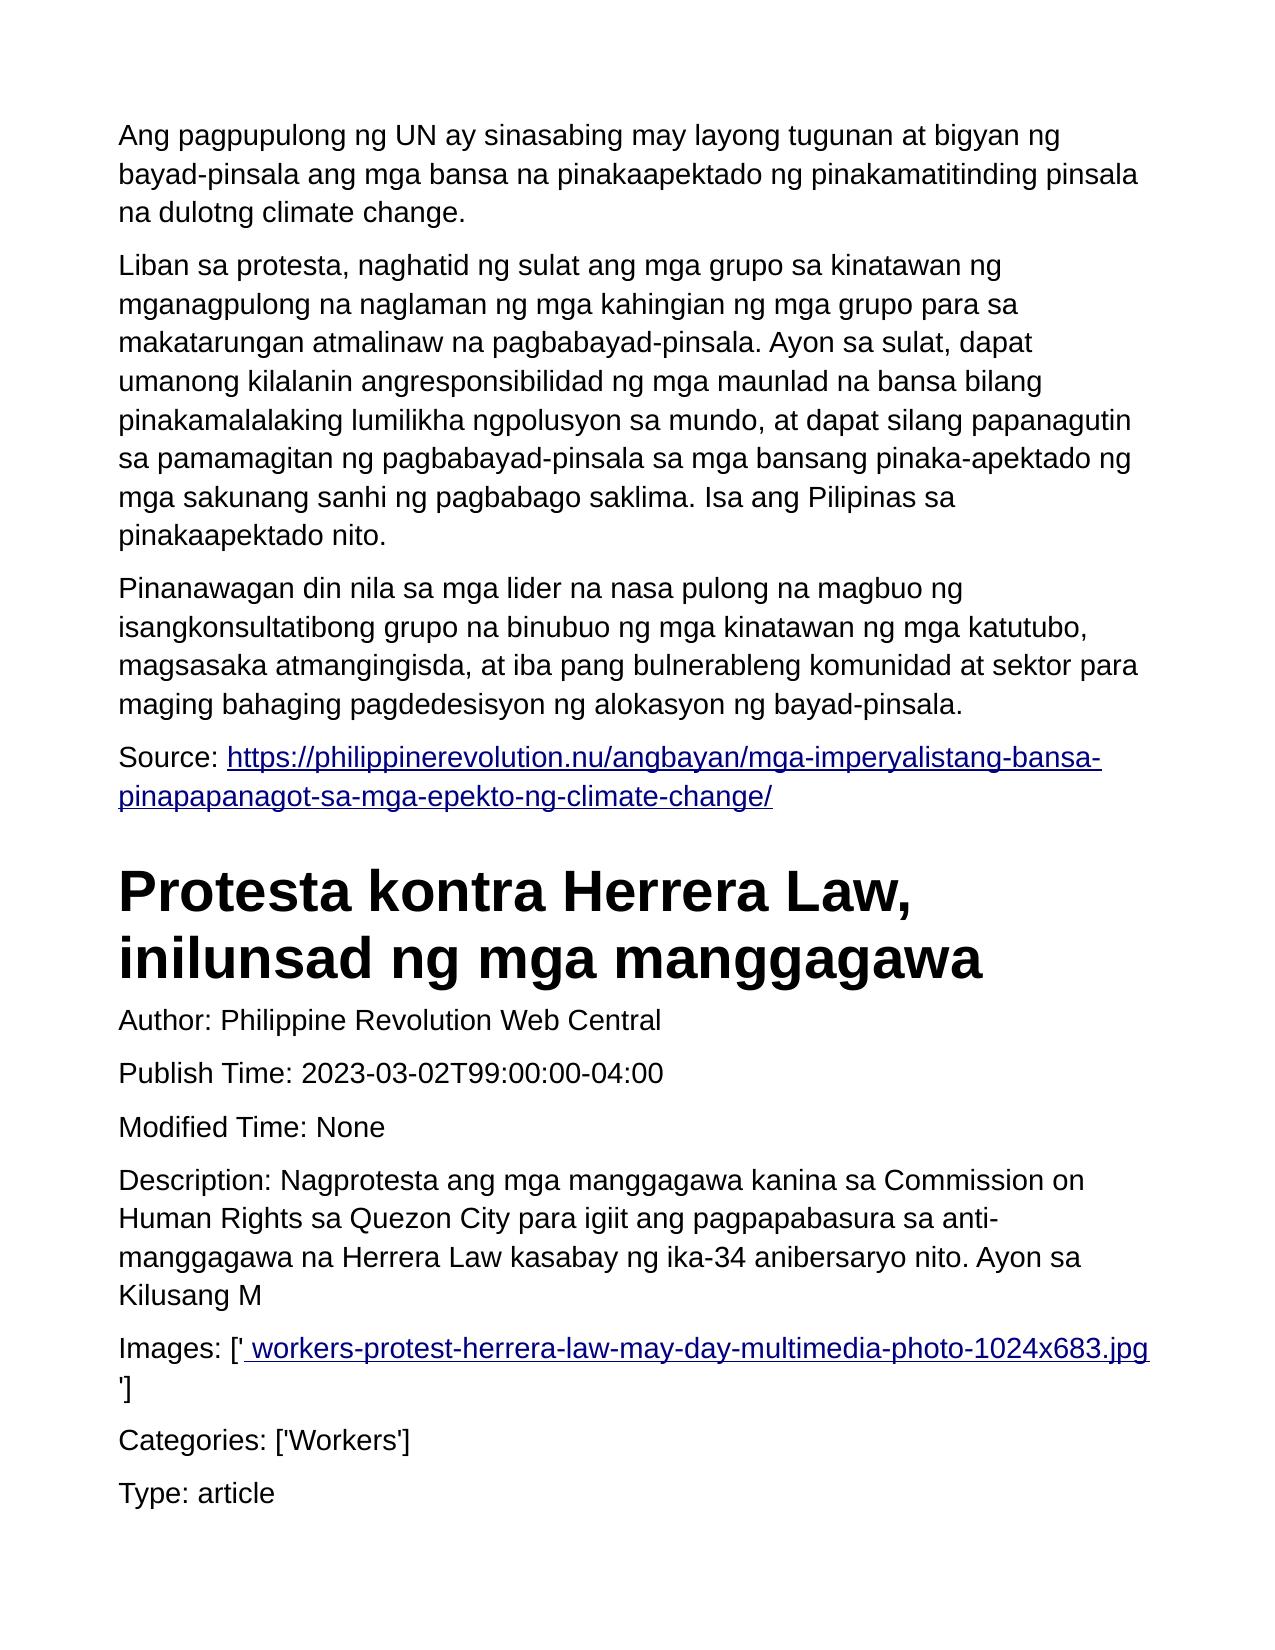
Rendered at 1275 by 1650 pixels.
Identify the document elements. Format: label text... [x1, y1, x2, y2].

text Description: Nagprotesta ang mga manggagawa kanina sa Commission on Human Rights sa Quezon City para igiit ang pagpapabasura sa anti-manggagawa na Herrera Law kasabay ng ika-34 anibersaryo nito. Ayon sa Kilusang M [118, 1163, 1157, 1312]
text Ang pagpupulong ng UN ay sinasabing may layong tugunan at bigyan ng bayad-pinsala ang mga bansa na pinakaapektado ng pinakamatitinding pinsala na dulotng climate change. [118, 118, 1157, 229]
text Liban sa protesta, naghatid ng sulat ang mga grupo sa kinatawan ng mganagpulong na naglaman ng mga kahingian ng mga grupo para sa makatarungan atmalinaw na pagbabayad-pinsala. Ayon sa sulat, dapat umanong kilalanin angresponsibilidad ng mga maunlad na bansa bilang pinakamalalaking lumilikha ngpolusyon sa mundo, at dapat silang papanagutin sa pamamagitan ng pagbabayad-pinsala sa mga bansang pinaka-apektado ng mga sakunang sanhi ng pagbabago saklima. Isa ang Pilipinas sa pinakaapektado nito. [118, 248, 1157, 552]
subtitle Protesta kontra Herrera Law, inilunsad ng mga manggagawa [118, 857, 1157, 991]
text Publish Time: 2023-03-02T99:00:00-04:00 [118, 1056, 1157, 1090]
text Modified Time: None [118, 1109, 1157, 1143]
text Categories: ['Workers'] [118, 1423, 1157, 1457]
text Images: [' workers-protest-herrera-law-may-day-multimedia-photo-1024x683.jpg '] [118, 1331, 1157, 1403]
text Author: Philippine Revolution Web Central [118, 1003, 1157, 1037]
text Type: article [118, 1476, 1157, 1510]
text Pinanawagan din nila sa mga lider na nasa pulong na magbuo ng isangkonsultatibong grupo na binubuo ng mga kinatawan ng mga katutubo, magsasaka atmangingisda, at iba pang bulnerableng komunidad at sektor para maging bahaging pagdedesisyon ng alokasyon ng bayad-pinsala. [118, 571, 1157, 720]
text Source: https://philippinerevolution.nu/angbayan/mga-imperyalistang-bansa-pinapapanagot-sa-mga-epekto-ng-climate-change/ [118, 740, 1157, 812]
